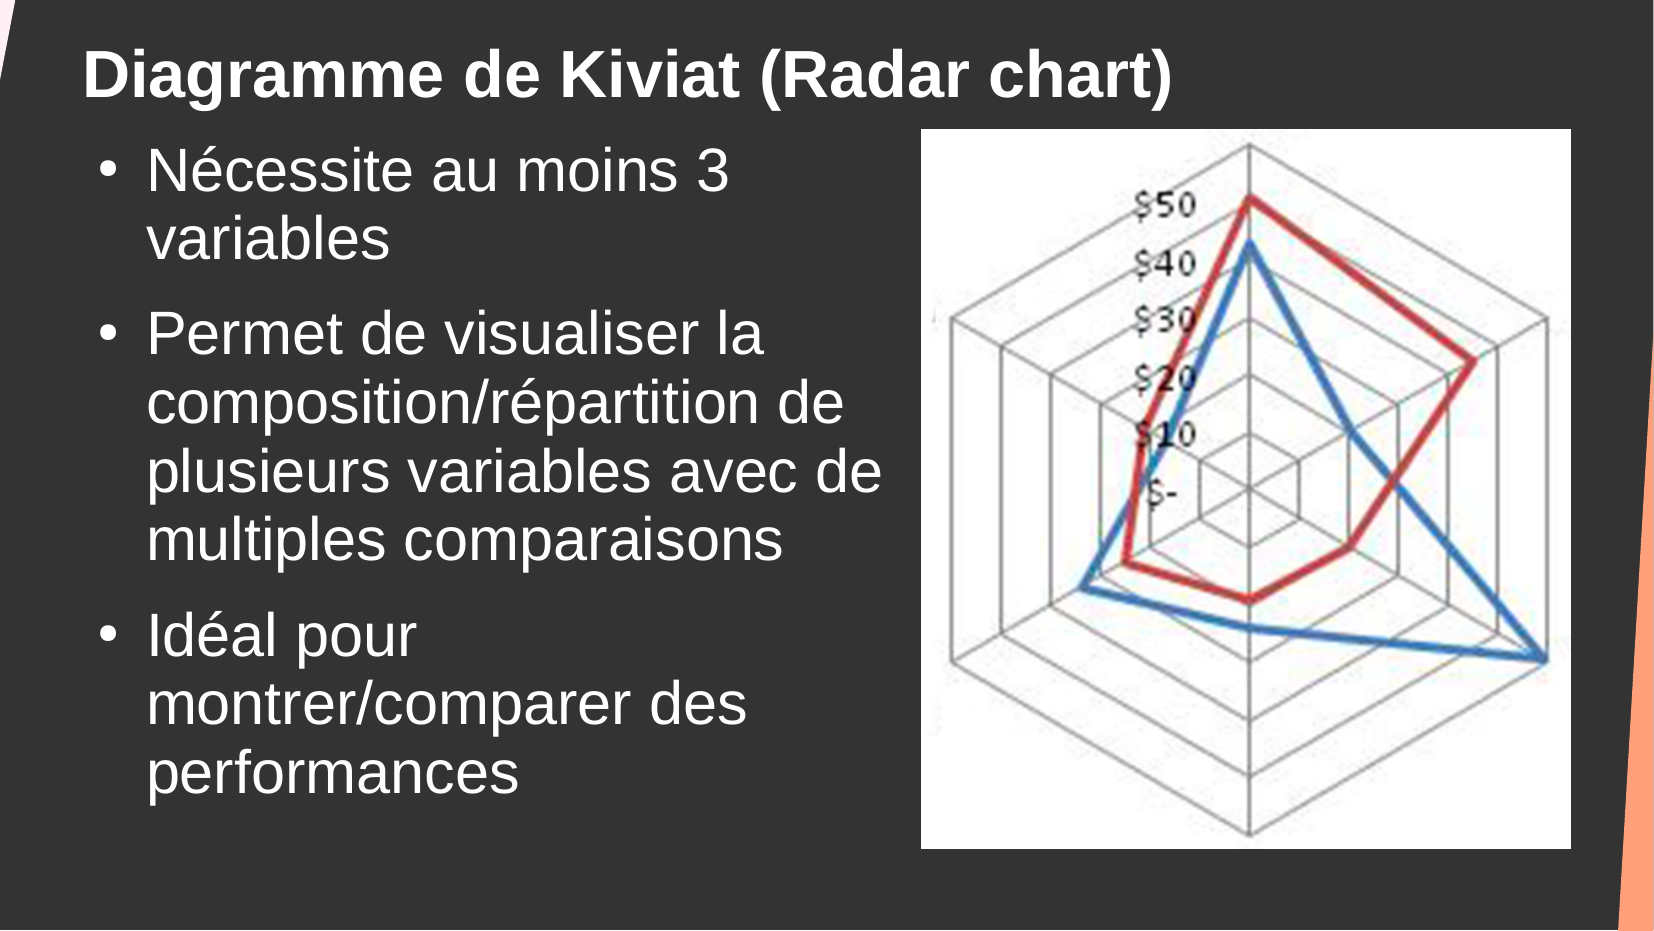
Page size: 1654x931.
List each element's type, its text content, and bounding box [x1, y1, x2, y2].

list Nécessite au moins 3 variables Permet de visualiser la composition/répartition de plusieurs variables avec de multiples comparaisons Idéal pour montrer/comparer des performances [80, 135, 886, 815]
title Diagramme de Kiviat (Radar chart) [82, 37, 1571, 115]
text_box [0, 0, 16, 80]
text_box [1618, 321, 1654, 931]
picture [921, 129, 1571, 849]
